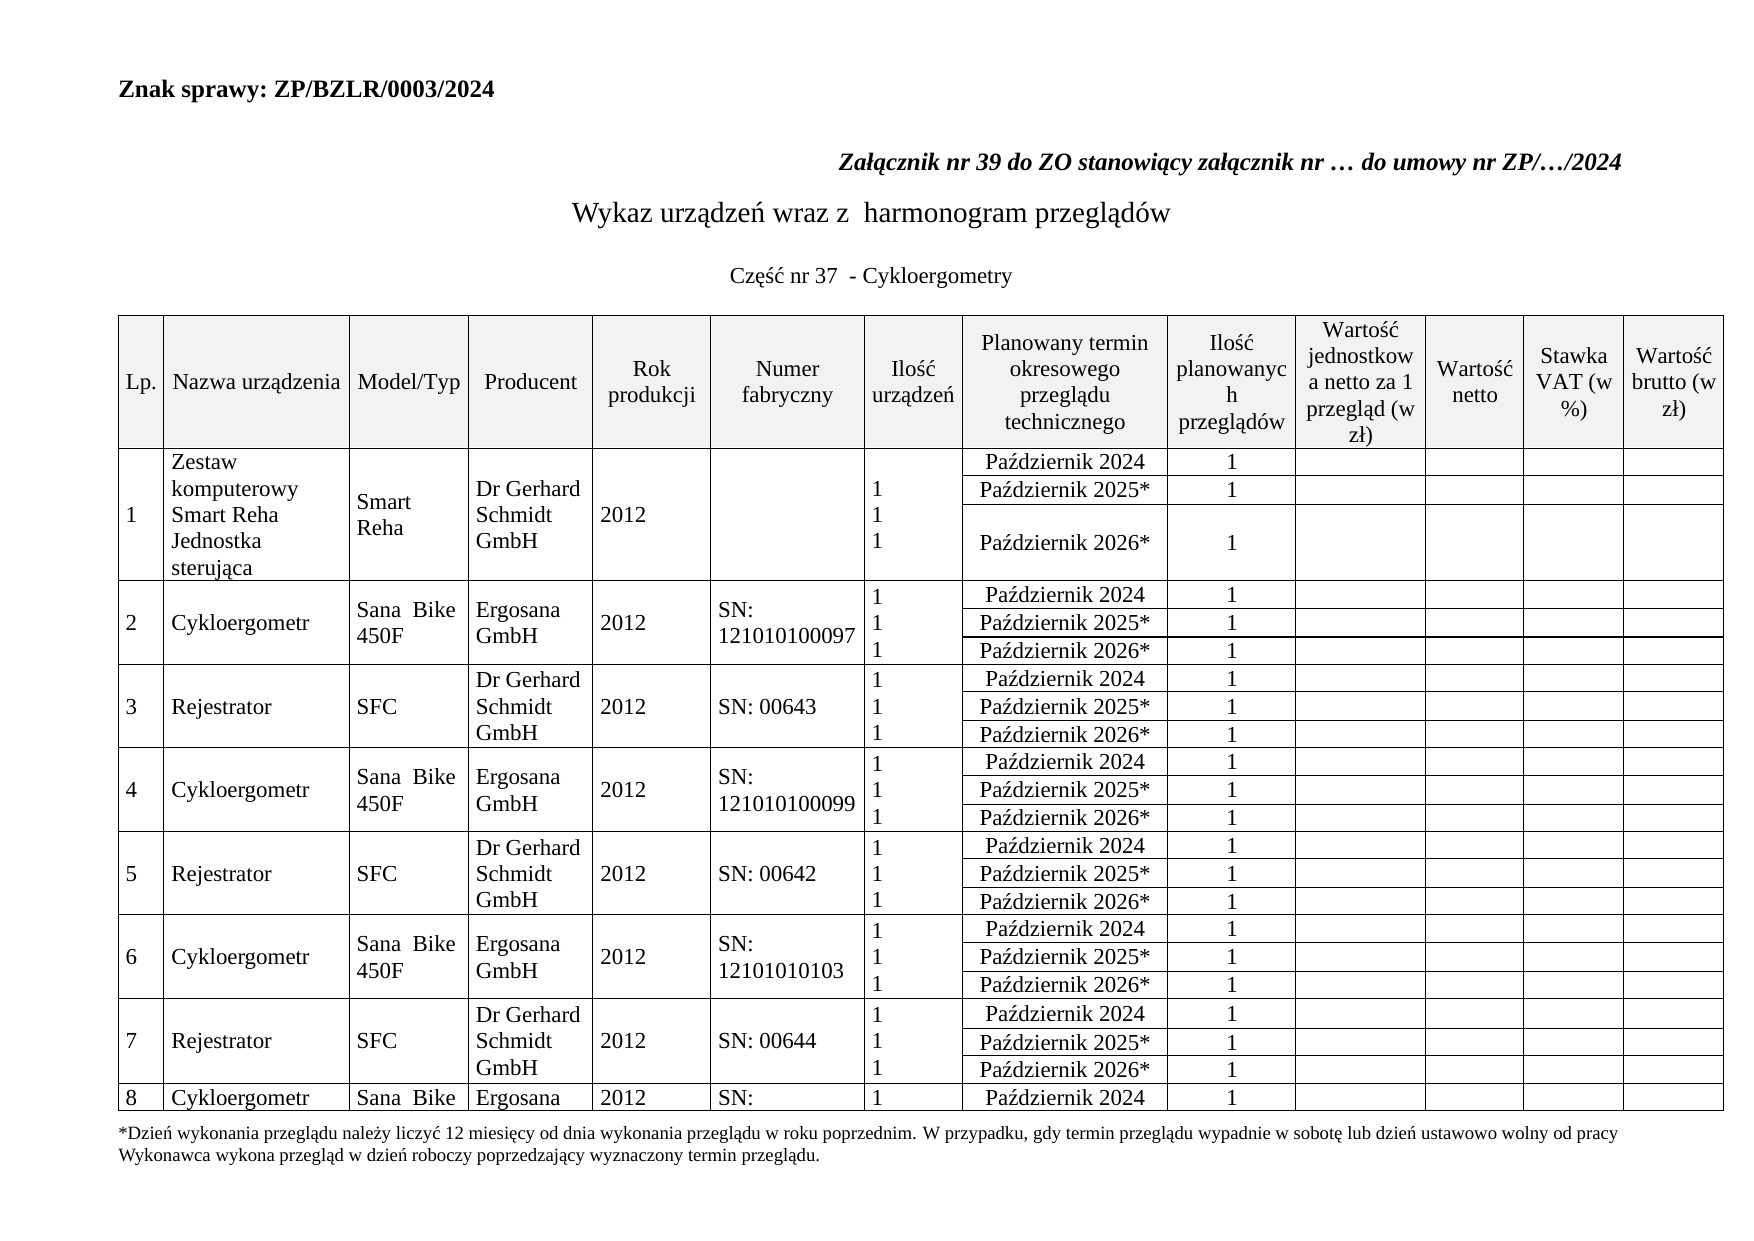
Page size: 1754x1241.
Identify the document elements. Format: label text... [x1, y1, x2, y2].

table_cell 4 [119, 748, 163, 831]
table_cell 3 [119, 665, 163, 747]
table_cell [1524, 999, 1623, 1028]
table_cell 2012 [593, 999, 710, 1083]
table_cell [1724, 1055, 1754, 1083]
table_cell [1524, 638, 1623, 664]
table_cell 1 [1168, 776, 1295, 803]
table_cell Sana Bike 450F [350, 581, 468, 664]
table_cell Październik 2024 [963, 915, 1167, 942]
table_header Producent [469, 316, 592, 447]
table_cell [1624, 449, 1723, 475]
table_cell SFC [350, 999, 468, 1083]
table_cell [1524, 449, 1623, 475]
table_cell [1724, 1083, 1754, 1110]
table_cell 1 1 1 [865, 449, 962, 580]
table_cell [1426, 449, 1523, 475]
table_cell 7 [119, 999, 163, 1083]
table_cell Październik 2026* [963, 888, 1167, 914]
table_cell [1296, 972, 1425, 998]
table_cell [1426, 859, 1523, 887]
table_cell Październik 2026* [963, 505, 1167, 580]
table_cell 1 [1168, 1084, 1295, 1110]
table_cell [1296, 748, 1425, 775]
table_cell [1296, 581, 1425, 608]
table_header Wartość jednostkowa netto za 1 przegląd (w zł) [1296, 316, 1425, 447]
table_cell 2012 [593, 449, 710, 580]
table_cell [1624, 665, 1723, 691]
table_cell 2 [119, 581, 163, 664]
table_cell [1426, 476, 1523, 503]
table_cell [1426, 1029, 1523, 1055]
table_cell Dr Gerhard Schmidt GmbH [469, 665, 592, 747]
table_cell Ergosana [469, 1084, 592, 1110]
table_cell [1426, 776, 1523, 803]
table_cell 1 [1168, 609, 1295, 636]
table_cell 1 [1168, 999, 1295, 1028]
table_cell [1524, 609, 1623, 636]
table_cell [1426, 1056, 1523, 1083]
table_cell Rejestrator [164, 832, 349, 914]
table_cell [1296, 832, 1425, 858]
table_cell [1296, 1084, 1425, 1110]
table_cell [1296, 805, 1425, 831]
table_cell 1 [1168, 748, 1295, 775]
table_cell [1524, 888, 1623, 914]
table_cell Ergosana GmbH [469, 581, 592, 664]
table_cell [1724, 831, 1754, 858]
table_cell [1524, 581, 1623, 608]
table_cell [1624, 1084, 1723, 1110]
table_cell [1724, 747, 1754, 775]
table_cell Październik 2025* [963, 692, 1167, 720]
table_cell [1724, 804, 1754, 831]
table_cell [1624, 915, 1723, 942]
table_cell [1426, 638, 1523, 664]
table_cell 1 [1168, 888, 1295, 914]
table_cell SN: 00643 [711, 665, 864, 747]
table_cell 1 1 1 [865, 915, 962, 998]
table_cell 1 1 1 [865, 999, 962, 1083]
table_cell SN: 121010100099 [711, 748, 864, 831]
table_cell [1426, 692, 1523, 720]
table_cell [1624, 805, 1723, 831]
table_cell Ergosana GmbH [469, 748, 592, 831]
table_cell 1 [1168, 476, 1295, 503]
table_cell [1624, 476, 1723, 503]
table_cell [1426, 972, 1523, 998]
table_cell 1 [1168, 1029, 1295, 1055]
table_cell 1 [1168, 859, 1295, 887]
table_cell 1 [1168, 915, 1295, 942]
table_cell [1296, 888, 1425, 914]
table_cell [1724, 580, 1754, 608]
table_cell [1426, 609, 1523, 636]
table_cell [1524, 721, 1623, 747]
table_cell Październik 2025* [963, 1029, 1167, 1055]
table_header Numer fabryczny [711, 316, 864, 447]
table_cell [1426, 943, 1523, 971]
table_cell [1724, 448, 1754, 475]
table_cell [1624, 776, 1723, 803]
table_cell SFC [350, 665, 468, 747]
table_cell 1 [1168, 832, 1295, 858]
table_header Ilość planowanych przeglądów [1168, 316, 1295, 447]
table_cell Dr Gerhard Schmidt GmbH [469, 449, 592, 580]
table_cell [1724, 1028, 1754, 1055]
table_cell 6 [119, 915, 163, 998]
table_cell 1 [1168, 505, 1295, 580]
table_cell [1724, 720, 1754, 747]
table_header Model/Typ [350, 316, 468, 447]
table_cell [1296, 859, 1425, 887]
table_cell Cykloergometr [164, 1084, 349, 1110]
table_cell [1724, 475, 1754, 503]
table_cell Październik 2025* [963, 609, 1167, 636]
table_cell SFC [350, 832, 468, 914]
table_cell [1624, 748, 1723, 775]
table_cell [1624, 721, 1723, 747]
table_cell [1426, 805, 1523, 831]
table_cell [1296, 1029, 1425, 1055]
table_cell 1 [1168, 449, 1295, 475]
table_cell [1524, 832, 1623, 858]
table_cell [1524, 748, 1623, 775]
table_cell [1624, 999, 1723, 1028]
table_cell [1724, 998, 1754, 1028]
table_cell [1624, 888, 1723, 914]
table_cell [1724, 664, 1754, 691]
table_header Ilość urządzeń [865, 316, 962, 447]
table_cell [1724, 914, 1754, 942]
table_cell [1624, 832, 1723, 858]
table_cell Październik 2024 [963, 999, 1167, 1028]
table_cell [1296, 505, 1425, 580]
table_cell 1 1 1 [865, 832, 962, 914]
table_cell SN: 12101010103 [711, 915, 864, 998]
table_cell Październik 2025* [963, 476, 1167, 503]
table_cell Dr Gerhard Schmidt GmbH [469, 999, 592, 1083]
table_header Wartość netto [1426, 316, 1523, 447]
table_cell [1426, 721, 1523, 747]
table_cell Październik 2025* [963, 943, 1167, 971]
table_cell [1624, 972, 1723, 998]
table_cell Październik 2024 [963, 581, 1167, 608]
table_cell [1426, 1084, 1523, 1110]
table_cell [1296, 609, 1425, 636]
table_cell [1426, 888, 1523, 914]
table_cell [1296, 776, 1425, 803]
table_header Wartość brutto (w zł) [1624, 316, 1723, 447]
table_cell [1524, 915, 1623, 942]
table_cell 1 [1168, 943, 1295, 971]
table_cell Rejestrator [164, 999, 349, 1083]
table_cell 1 [1168, 665, 1295, 691]
table_cell [1724, 775, 1754, 803]
table_cell [1296, 638, 1425, 664]
text Załącznik nr 39 do ZO stanowiący załącznik nr … do umowy nr ZP/…/2024 [118, 147, 1624, 176]
table_cell Cykloergometr [164, 748, 349, 831]
table_header Nazwa urządzenia [164, 316, 349, 447]
table_cell 1 [865, 1084, 962, 1110]
table_cell Październik 2024 [963, 832, 1167, 858]
table_cell 2012 [593, 581, 710, 664]
table_cell 1 [1168, 972, 1295, 998]
table_cell 1 1 1 [865, 581, 962, 664]
table_cell Październik 2026* [963, 1056, 1167, 1083]
table_cell [1724, 608, 1754, 636]
table_cell Październik 2025* [963, 859, 1167, 887]
table_cell 1 [1168, 638, 1295, 664]
table_cell Październik 2026* [963, 972, 1167, 998]
table_cell SN: 00642 [711, 832, 864, 914]
table_cell [1624, 505, 1723, 580]
table_cell [1296, 999, 1425, 1028]
table_header Stawka VAT (w %) [1524, 316, 1623, 447]
table_cell [1524, 1056, 1623, 1083]
table_cell [1296, 476, 1425, 503]
table_cell Październik 2026* [963, 721, 1167, 747]
table_cell Zestaw komputerowy Smart Reha Jednostka sterująca [164, 449, 349, 580]
table_cell [1624, 1056, 1723, 1083]
table_header [1724, 315, 1754, 447]
table_cell 2012 [593, 748, 710, 831]
table_cell SN: 00644 [711, 999, 864, 1083]
table_cell 1 [1168, 721, 1295, 747]
table_cell [1524, 692, 1623, 720]
table_cell 1 [119, 449, 163, 580]
table_cell [1296, 692, 1425, 720]
table_cell [1296, 915, 1425, 942]
table_cell [1426, 915, 1523, 942]
table_cell 2012 [593, 915, 710, 998]
table_cell 1 [1168, 1056, 1295, 1083]
table_cell Październik 2024 [963, 449, 1167, 475]
table_cell 8 [119, 1084, 163, 1110]
table_cell 1 [1168, 805, 1295, 831]
table_cell [1624, 638, 1723, 664]
table_cell Cykloergometr [164, 915, 349, 998]
table_cell [1724, 858, 1754, 887]
table_cell Cykloergometr [164, 581, 349, 664]
table_cell 2012 [593, 665, 710, 747]
table_cell [1524, 505, 1623, 580]
table_cell [1296, 1056, 1425, 1083]
table_cell 1 [1168, 692, 1295, 720]
table_cell [1524, 1084, 1623, 1110]
text Część nr 37 - Cykloergometry [118, 262, 1624, 288]
table_cell 5 [119, 832, 163, 914]
table_cell [1524, 776, 1623, 803]
table_cell Październik 2026* [963, 805, 1167, 831]
table_cell [1724, 636, 1754, 664]
table_cell [1426, 748, 1523, 775]
table_cell [1624, 1029, 1723, 1055]
table_cell 1 1 1 [865, 665, 962, 747]
table_cell [1524, 972, 1623, 998]
table_cell 2012 [593, 1084, 710, 1110]
table_cell [1524, 943, 1623, 971]
table_cell [1426, 581, 1523, 608]
table_cell [1524, 859, 1623, 887]
table_cell Sana Bike 450F [350, 748, 468, 831]
table_cell [1524, 476, 1623, 503]
table_cell [1724, 942, 1754, 971]
table_cell [1426, 665, 1523, 691]
table_cell SN: 121010100097 [711, 581, 864, 664]
table_cell Sana Bike [350, 1084, 468, 1110]
table_cell Sana Bike 450F [350, 915, 468, 998]
table_cell [1296, 943, 1425, 971]
table_cell 1 [1168, 581, 1295, 608]
table_cell Dr Gerhard Schmidt GmbH [469, 832, 592, 914]
table_cell [1296, 449, 1425, 475]
table_cell [1426, 832, 1523, 858]
table_cell Październik 2024 [963, 665, 1167, 691]
table_cell Październik 2024 [963, 1084, 1167, 1110]
table_cell [1724, 691, 1754, 720]
table_cell [1426, 999, 1523, 1028]
table_cell [711, 449, 864, 580]
table_cell [1524, 665, 1623, 691]
text Wykaz urządzeń wraz z harmonogram przeglądów [118, 195, 1624, 228]
table_cell Rejestrator [164, 665, 349, 747]
table_cell [1624, 609, 1723, 636]
table_cell 1 1 1 [865, 748, 962, 831]
table_cell Październik 2026* [963, 638, 1167, 664]
table_cell Ergosana GmbH [469, 915, 592, 998]
table_cell [1724, 504, 1754, 580]
table_cell Październik 2025* [963, 776, 1167, 803]
table_cell Październik 2024 [963, 748, 1167, 775]
table_cell [1524, 1029, 1623, 1055]
table_cell [1724, 887, 1754, 914]
table_cell [1624, 943, 1723, 971]
table_cell [1624, 859, 1723, 887]
table_cell [1296, 665, 1425, 691]
table_cell [1426, 505, 1523, 580]
table_cell [1296, 721, 1425, 747]
table_cell [1624, 692, 1723, 720]
table_cell Smart Reha [350, 449, 468, 580]
table_cell [1524, 805, 1623, 831]
table_cell [1624, 581, 1723, 608]
table_cell SN: [711, 1084, 864, 1110]
table_cell 2012 [593, 832, 710, 914]
table_header Rok produkcji [593, 316, 710, 447]
table_cell [1724, 971, 1754, 998]
table_header Planowany termin okresowego przeglądu technicznego [963, 316, 1167, 447]
table_header Lp. [119, 316, 163, 447]
